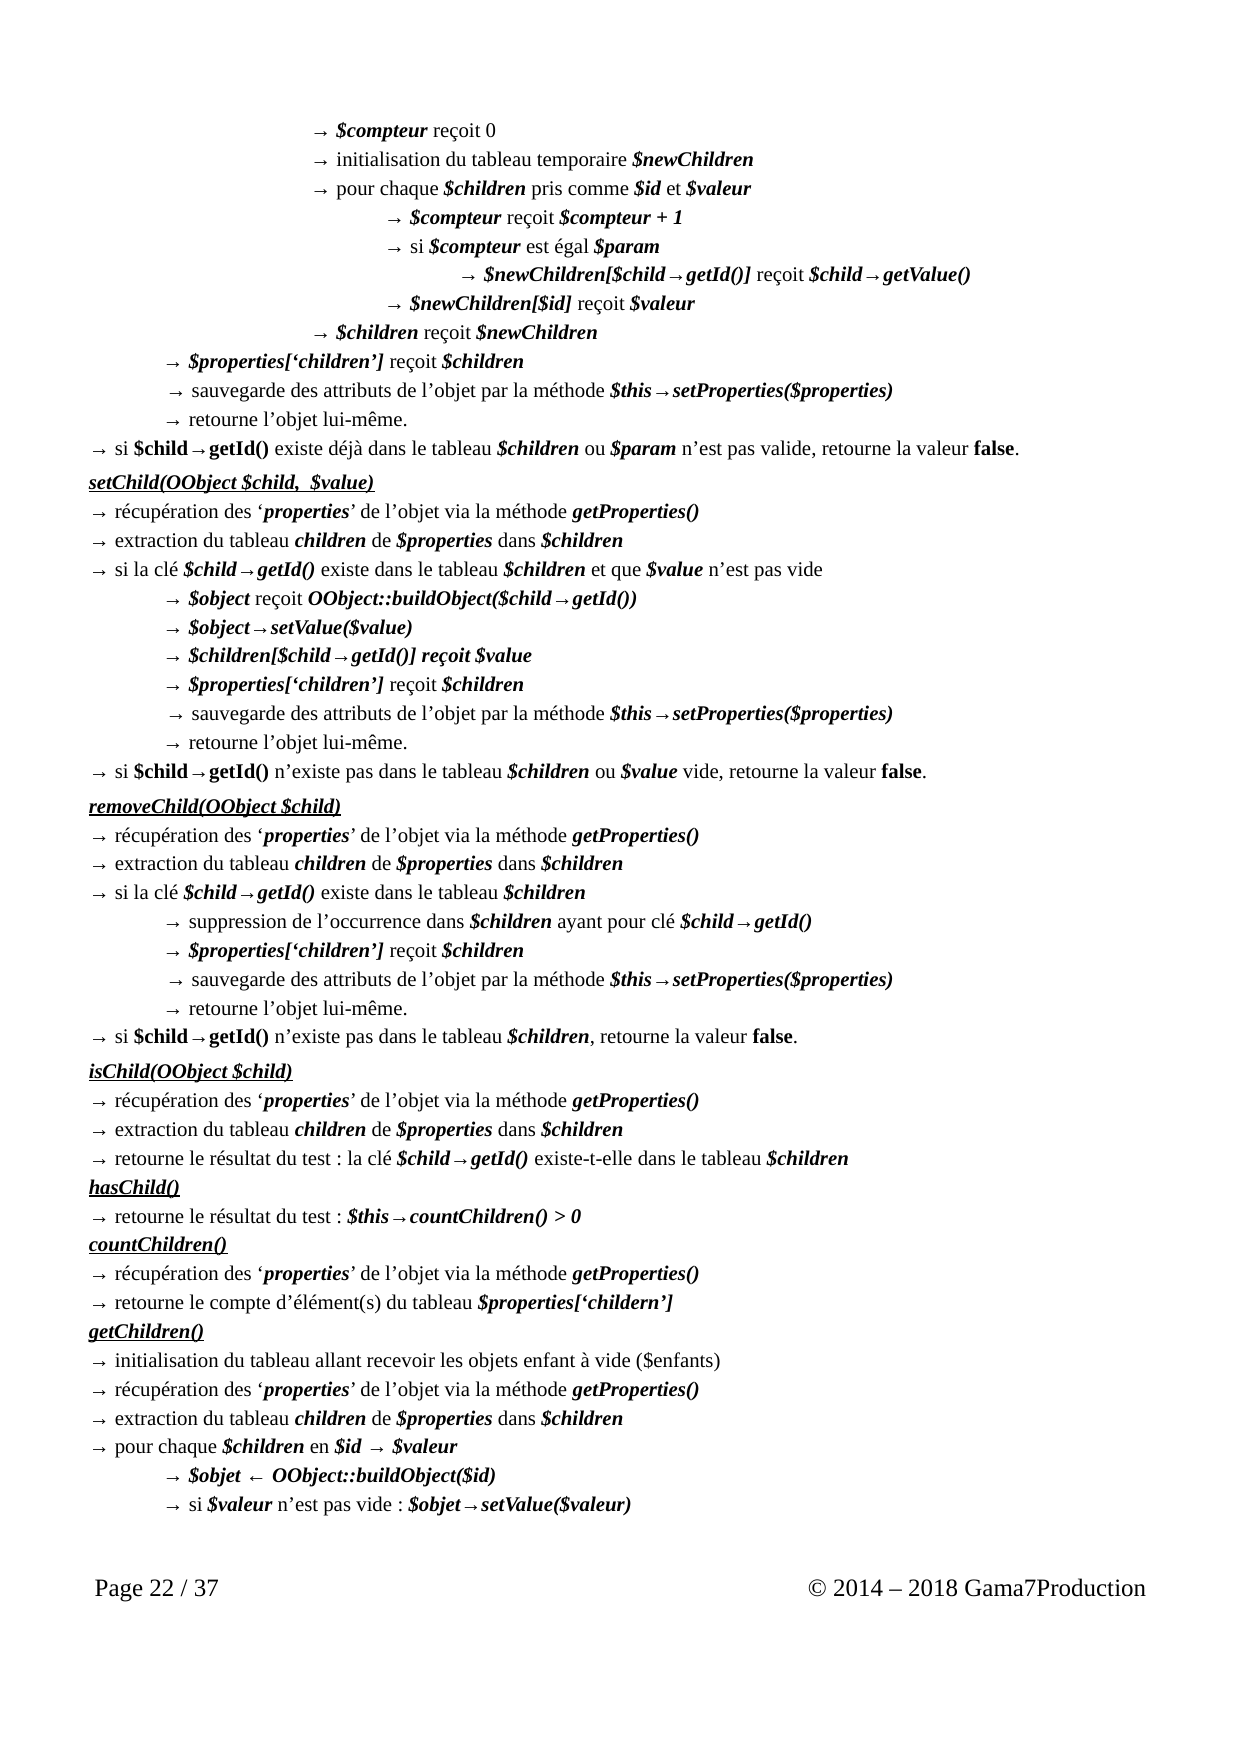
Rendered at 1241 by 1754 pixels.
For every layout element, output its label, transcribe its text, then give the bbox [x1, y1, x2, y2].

text → retourne le compte d’élément(s) du tableau $properties[‘childern’] [88, 1290, 1152, 1314]
text → récupération des ‘properties’ de l’objet via la méthode getProperties() [88, 499, 1152, 523]
text → récupération des ‘properties’ de l’objet via la méthode getProperties() [88, 822, 1152, 847]
text → initialisation du tableau temporaire $newChildren [88, 147, 1152, 171]
text → retourne le résultat du test : la clé $child→getId() existe-t-elle dans le tableau $children [88, 1146, 1152, 1170]
text getChildren() [88, 1319, 1152, 1343]
text → initialisation du tableau allant recevoir les objets enfant à vide ($enfants) [88, 1348, 1152, 1372]
text → sauvegarde des attributs de l’objet par la méthode $this→setProperties($properties) [165, 378, 1152, 402]
text → suppression de l’occurrence dans $children ayant pour clé $child→getId() [88, 909, 1152, 933]
text hasChild() [88, 1175, 1152, 1199]
text → extraction du tableau children de $properties dans $children [88, 1406, 1152, 1429]
text → extraction du tableau children de $properties dans $children [88, 1117, 1152, 1141]
text → $objet ← OObject::buildObject($id) [88, 1463, 1152, 1487]
text → retourne l’objet lui-même. [88, 407, 1152, 431]
text → pour chaque $children en $id → $valeur [88, 1434, 1152, 1458]
text → $properties[‘children’] reçoit $children [88, 672, 1152, 696]
text → $children reçoit $newChildren [88, 320, 1152, 344]
text → $object reçoit OObject::buildObject($child→getId()) [88, 586, 1152, 610]
text → $newChildren[$child→getId()] reçoit $child→getValue() [88, 262, 1152, 286]
text countChildren() [88, 1232, 1152, 1256]
text → extraction du tableau children de $properties dans $children [88, 851, 1152, 875]
text isChild(OObject $child) [88, 1059, 1152, 1083]
text → pour chaque $children pris comme $id et $valeur [88, 176, 1152, 200]
text → $newChildren[$id] reçoit $valeur [88, 291, 1152, 315]
text setChild(OObject $child, $value) [88, 470, 1152, 494]
text removeChild(OObject $child) [88, 794, 1152, 818]
text → sauvegarde des attributs de l’objet par la méthode $this→setProperties($properties) [165, 967, 1152, 991]
text → si $compteur est égal $param [88, 233, 1152, 258]
text → si $child→getId() n’existe pas dans le tableau $children ou $value vide, retourne la valeur false. [88, 759, 1152, 783]
text → $properties[‘children’] reçoit $children [88, 938, 1152, 962]
text → retourne le résultat du test : $this→countChildren() > 0 [88, 1203, 1152, 1228]
text → $object→setValue($value) [88, 614, 1152, 639]
text → $properties[‘children’] reçoit $children [88, 349, 1152, 373]
text → sauvegarde des attributs de l’objet par la méthode $this→setProperties($properties) [165, 701, 1152, 725]
text → si $child→getId() n’existe pas dans le tableau $children, retourne la valeur false. [88, 1024, 1152, 1048]
text → récupération des ‘properties’ de l’objet via la méthode getProperties() [88, 1088, 1152, 1112]
text → retourne l’objet lui-même. [88, 730, 1152, 754]
text → extraction du tableau children de $properties dans $children [88, 528, 1152, 552]
text → $compteur reçoit $compteur + 1 [88, 205, 1152, 229]
text → retourne l’objet lui-même. [88, 996, 1152, 1020]
text → $compteur reçoit 0 [88, 118, 1152, 142]
text → si $valeur n’est pas vide : $objet→setValue($valeur) [88, 1492, 1152, 1516]
text → si la clé $child→getId() existe dans le tableau $children et que $value n’est pas vide [88, 557, 1152, 581]
text → si $child→getId() existe déjà dans le tableau $children ou $param n’est pas valide, retourne la valeur false. [88, 436, 1152, 459]
text → récupération des ‘properties’ de l’objet via la méthode getProperties() [88, 1261, 1152, 1285]
text → récupération des ‘properties’ de l’objet via la méthode getProperties() [88, 1377, 1152, 1401]
text → $children[$child→getId()] reçoit $value [88, 643, 1152, 667]
text → si la clé $child→getId() existe dans le tableau $children [88, 880, 1152, 904]
